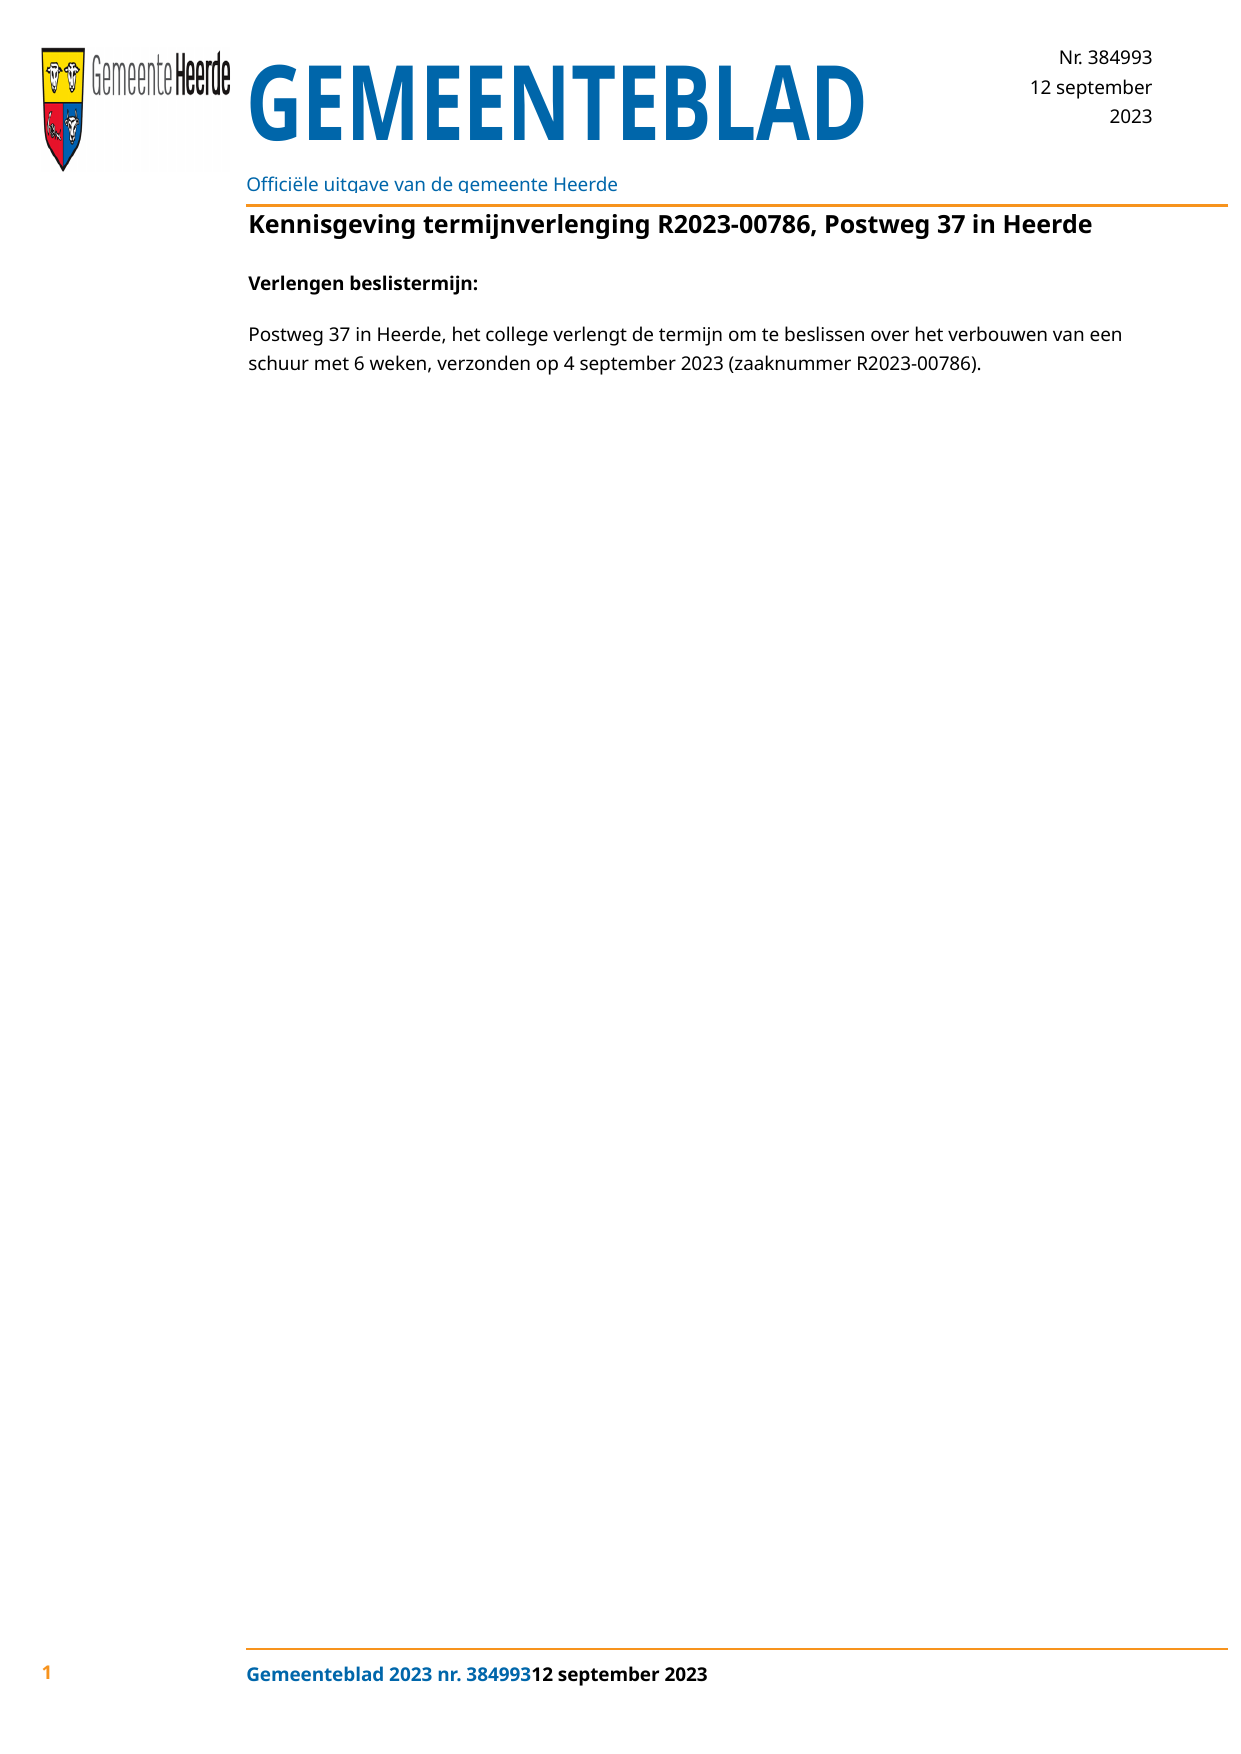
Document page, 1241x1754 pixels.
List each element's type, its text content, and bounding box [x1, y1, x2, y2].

picture [41, 47, 231, 172]
text Kennisgeving termijnverlenging R2023-00786, Postweg 37 in Heerde [248, 207, 1152, 241]
text Postweg 37 in Heerde, het college verlengt de termijn om te beslissen over het verbouwen van een schuur met 6 weken, verzonden op 4 september 2023 (zaaknummer R2023-00786). [248, 321, 1152, 376]
text Verlengen beslistermijn: [248, 270, 1152, 296]
